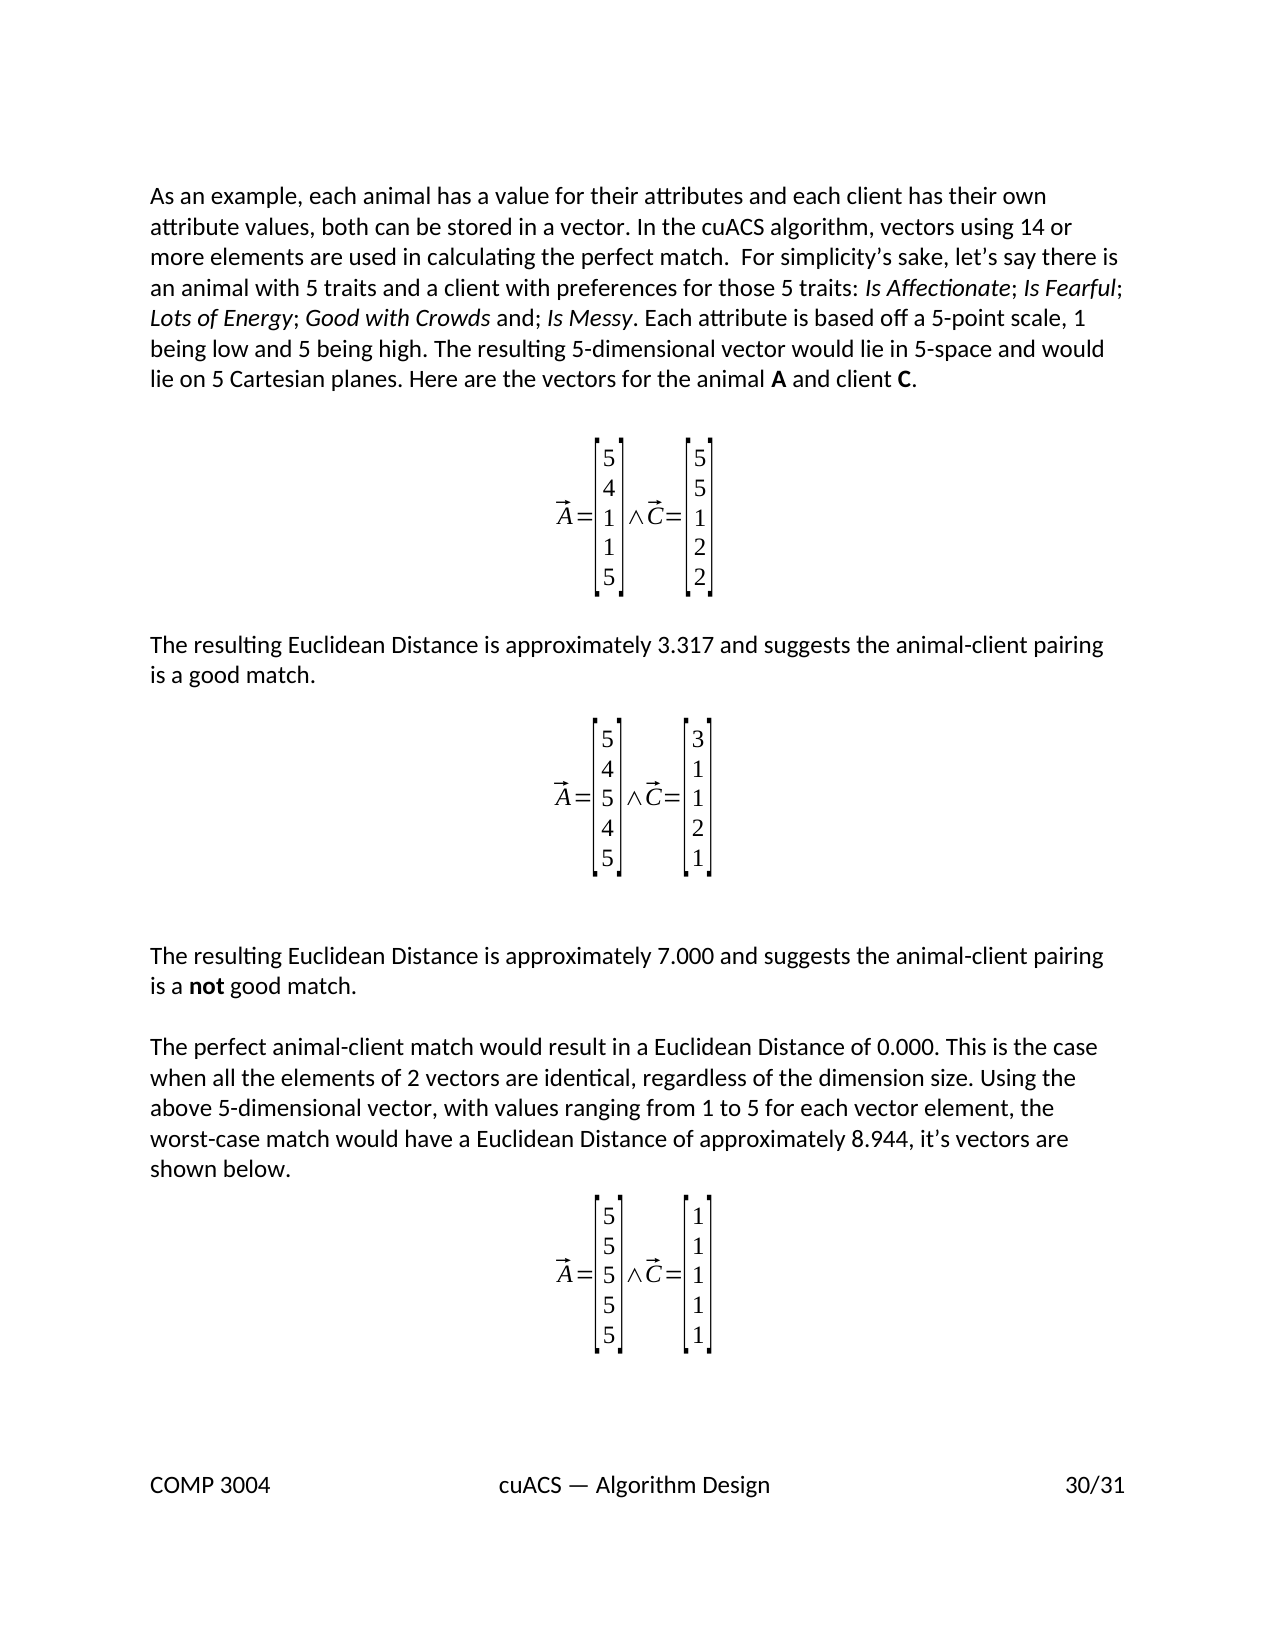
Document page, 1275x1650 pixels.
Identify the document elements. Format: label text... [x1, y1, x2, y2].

text The resulting Euclidean Distance is approximately 3.317 and suggests the animal-client pairing is a good match. [150, 629, 1125, 690]
text As an example, each animal has a value for their attributes and each client has their own attribute values, both can be stored in a vector. In the cuACS algorithm, vectors using 14 or more elements are used in calculating the perfect match. For simplicity’s sake, let’s say there is an animal with 5 traits and a client with preferences for those 5 traits: Is Affectionate; Is Fearful; Lots of Energy; Good with Crowds and; Is Messy. Each attribute is based off a 5-point scale, 1 being low and 5 being high. The resulting 5-dimensional vector would lie in 5-space and would lie on 5 Cartesian planes. Here are the vectors for the animal A and client C. [150, 181, 1125, 394]
text The resulting Euclidean Distance is approximately 7.000 and suggests the animal-client pairing is a not good match. [150, 940, 1125, 1001]
text The perfect animal-client match would result in a Euclidean Distance of 0.000. This is the case when all the elements of 2 vectors are identical, regardless of the dimension size. Using the above 5-dimensional vector, with values ranging from 1 to 5 for each vector element, the worst-case match would have a Euclidean Distance of approximately 8.944, it’s vectors are shown below. [150, 1032, 1125, 1184]
